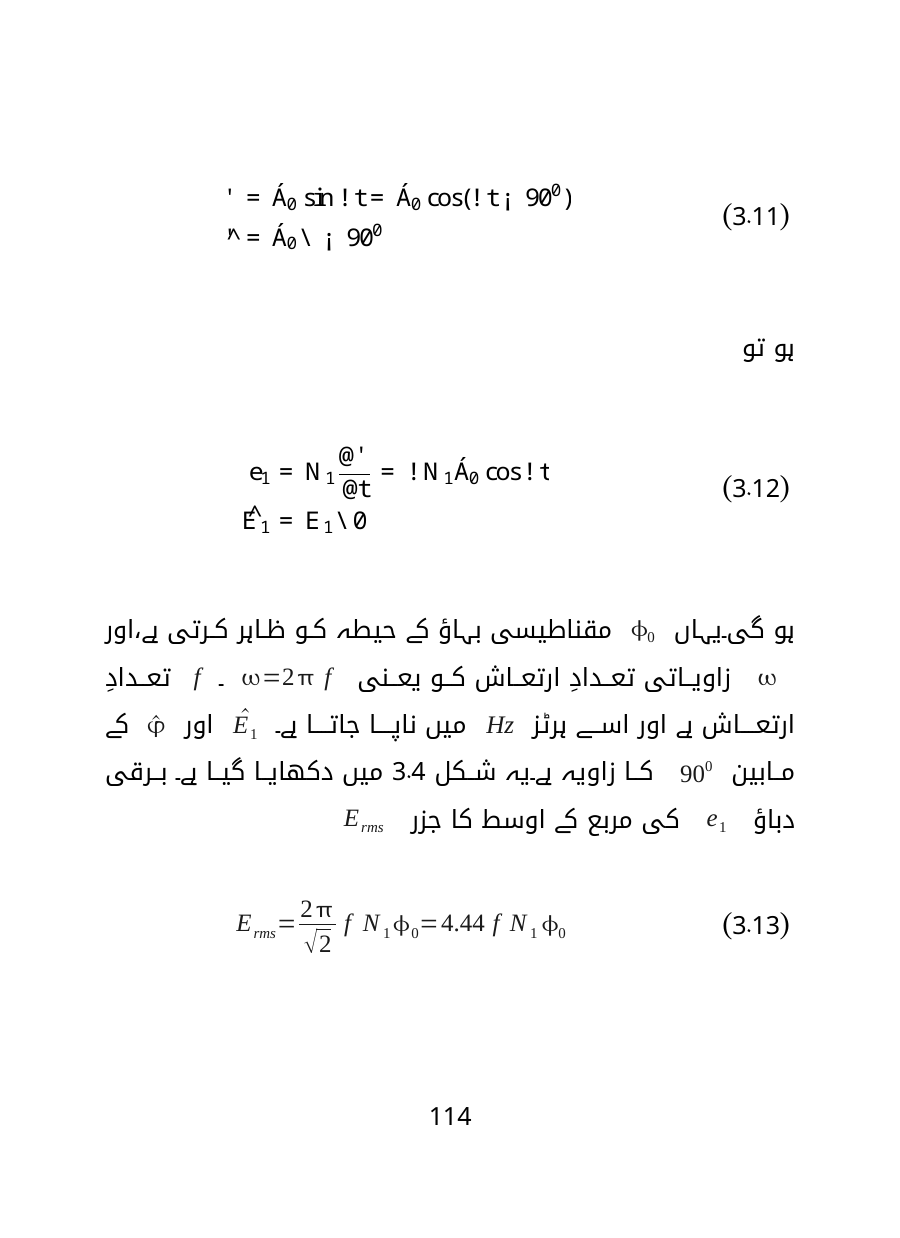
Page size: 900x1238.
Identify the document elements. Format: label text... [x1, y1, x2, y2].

table_header (3.11) [696, 169, 795, 278]
text ہو گی۔یہاںمقناطیسی بہاؤ کے حیطہ کو ظاہر کرتی ہے،اور زاویاتی تعدادِ ارتعاش کو یعنی ۔تعدادِ ارتعاش ہے اور اسے ہرٹزمیں ناپا جاتا ہے۔اورکے مابین کا زاویہ ہے۔یہ شکل 3.4 میں دکھایا گیا ہے۔ برقی دباؤ کی مربع کے اوسط کا جزر [105, 607, 795, 843]
table_header [105, 890, 687, 975]
table_header (3.12) [694, 431, 795, 560]
table_header [105, 431, 694, 560]
text ہو تو [105, 324, 795, 372]
table_header (3.13) [687, 890, 795, 975]
table_header [105, 169, 696, 278]
